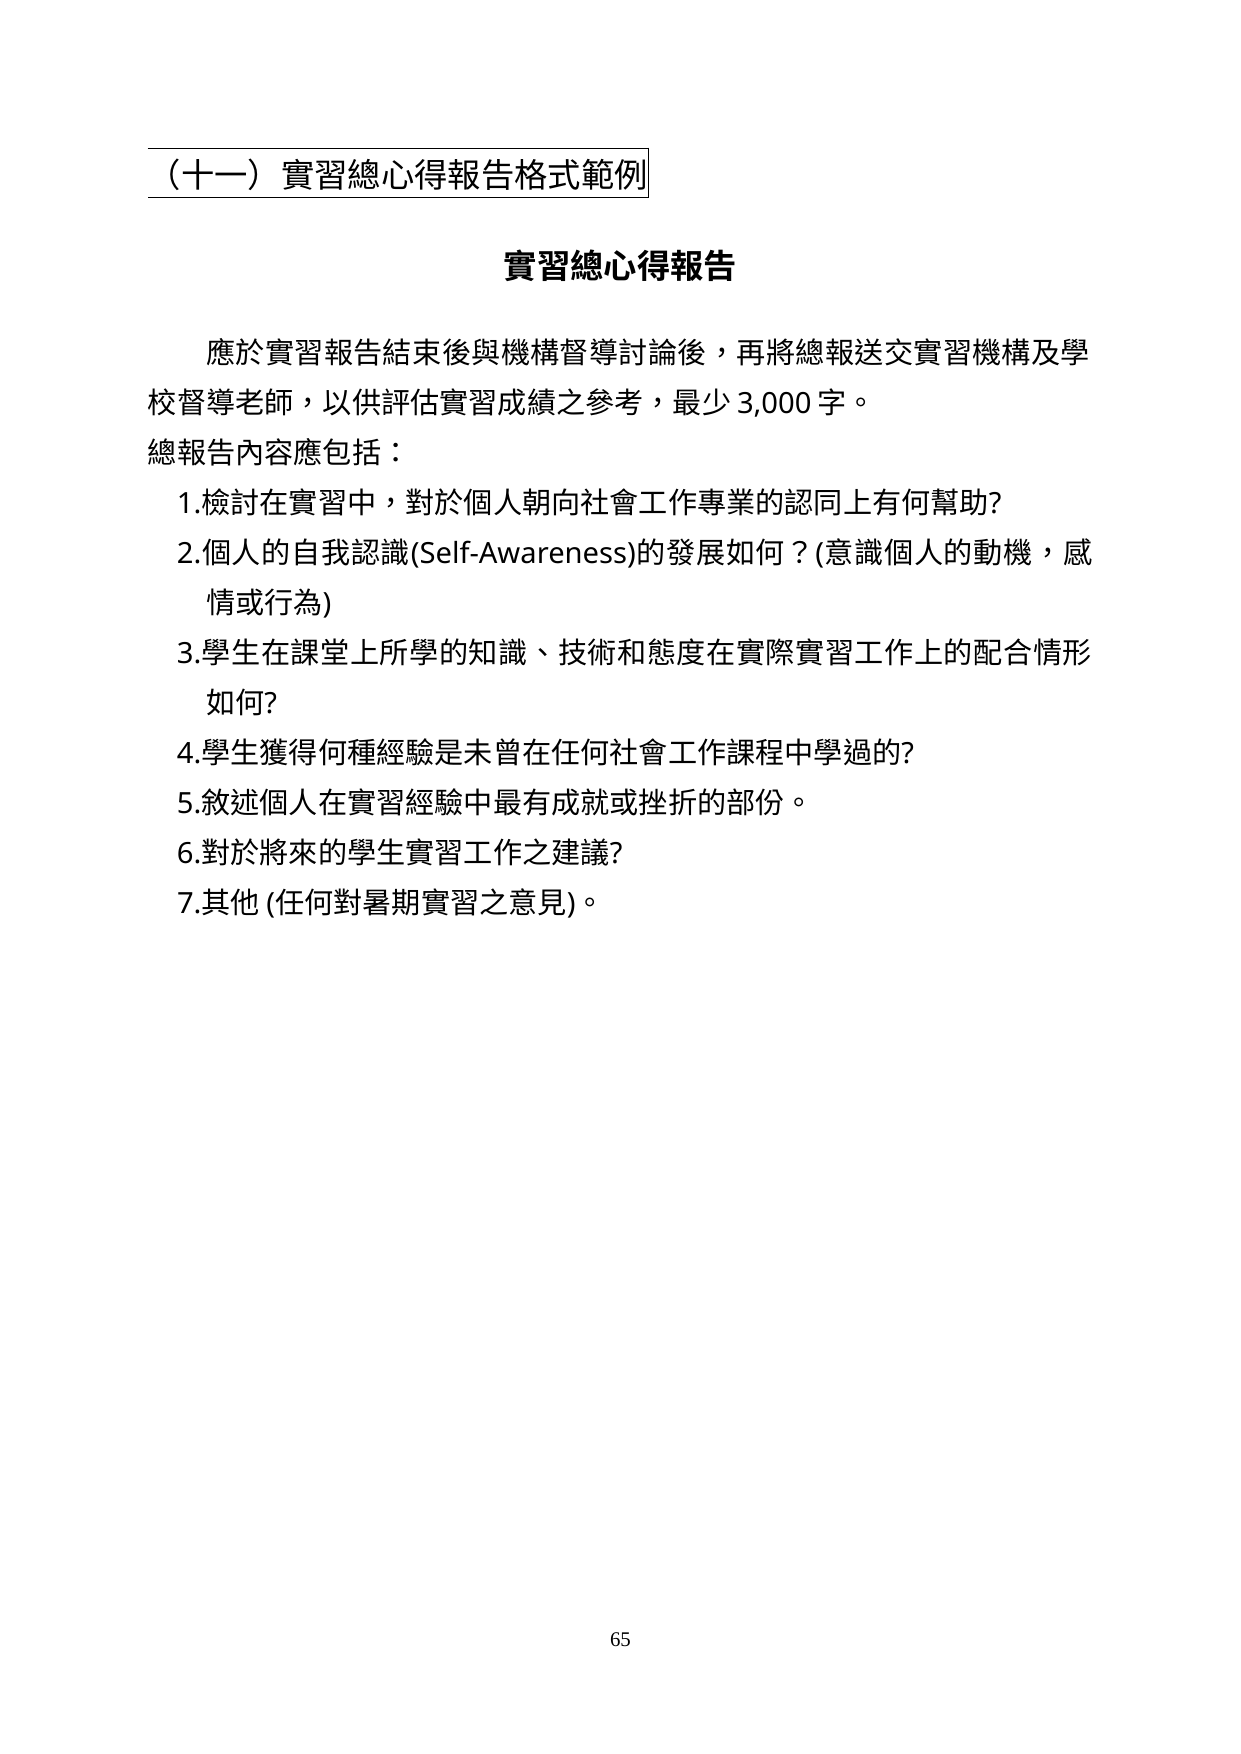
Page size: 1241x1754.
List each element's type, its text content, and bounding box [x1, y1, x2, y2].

text 4.學生獲得何種經驗是未曾在任何社會工作課程中學過的? [177, 723, 1092, 773]
text 5.敘述個人在實習經驗中最有成就或挫折的部份。 [177, 773, 1092, 823]
text 2.個人的自我認識(Self-Awareness)的發展如何？(意識個人的動機，感情或行為) [177, 523, 1092, 623]
text 總報告內容應包括： [148, 423, 1092, 473]
text 6.對於將來的學生實習工作之建議? [177, 823, 1092, 873]
text 應於實習報告結束後與機構督導討論後，再將總報送交實習機構及學校督導老師，以供評估實習成績之參考，最少3,000字。 [148, 323, 1092, 423]
text [649, 148, 1092, 198]
text 1.檢討在實習中，對於個人朝向社會工作專業的認同上有何幫助? [177, 473, 1092, 523]
text 3.學生在課堂上所學的知識、技術和態度在實際實習工作上的配合情形如何? [177, 623, 1092, 723]
text （十一）實習總心得報告格式範例 [148, 149, 648, 197]
text 7.其他 (任何對暑期實習之意見)。 [148, 873, 1092, 923]
text 實習總心得報告 [148, 248, 1092, 286]
